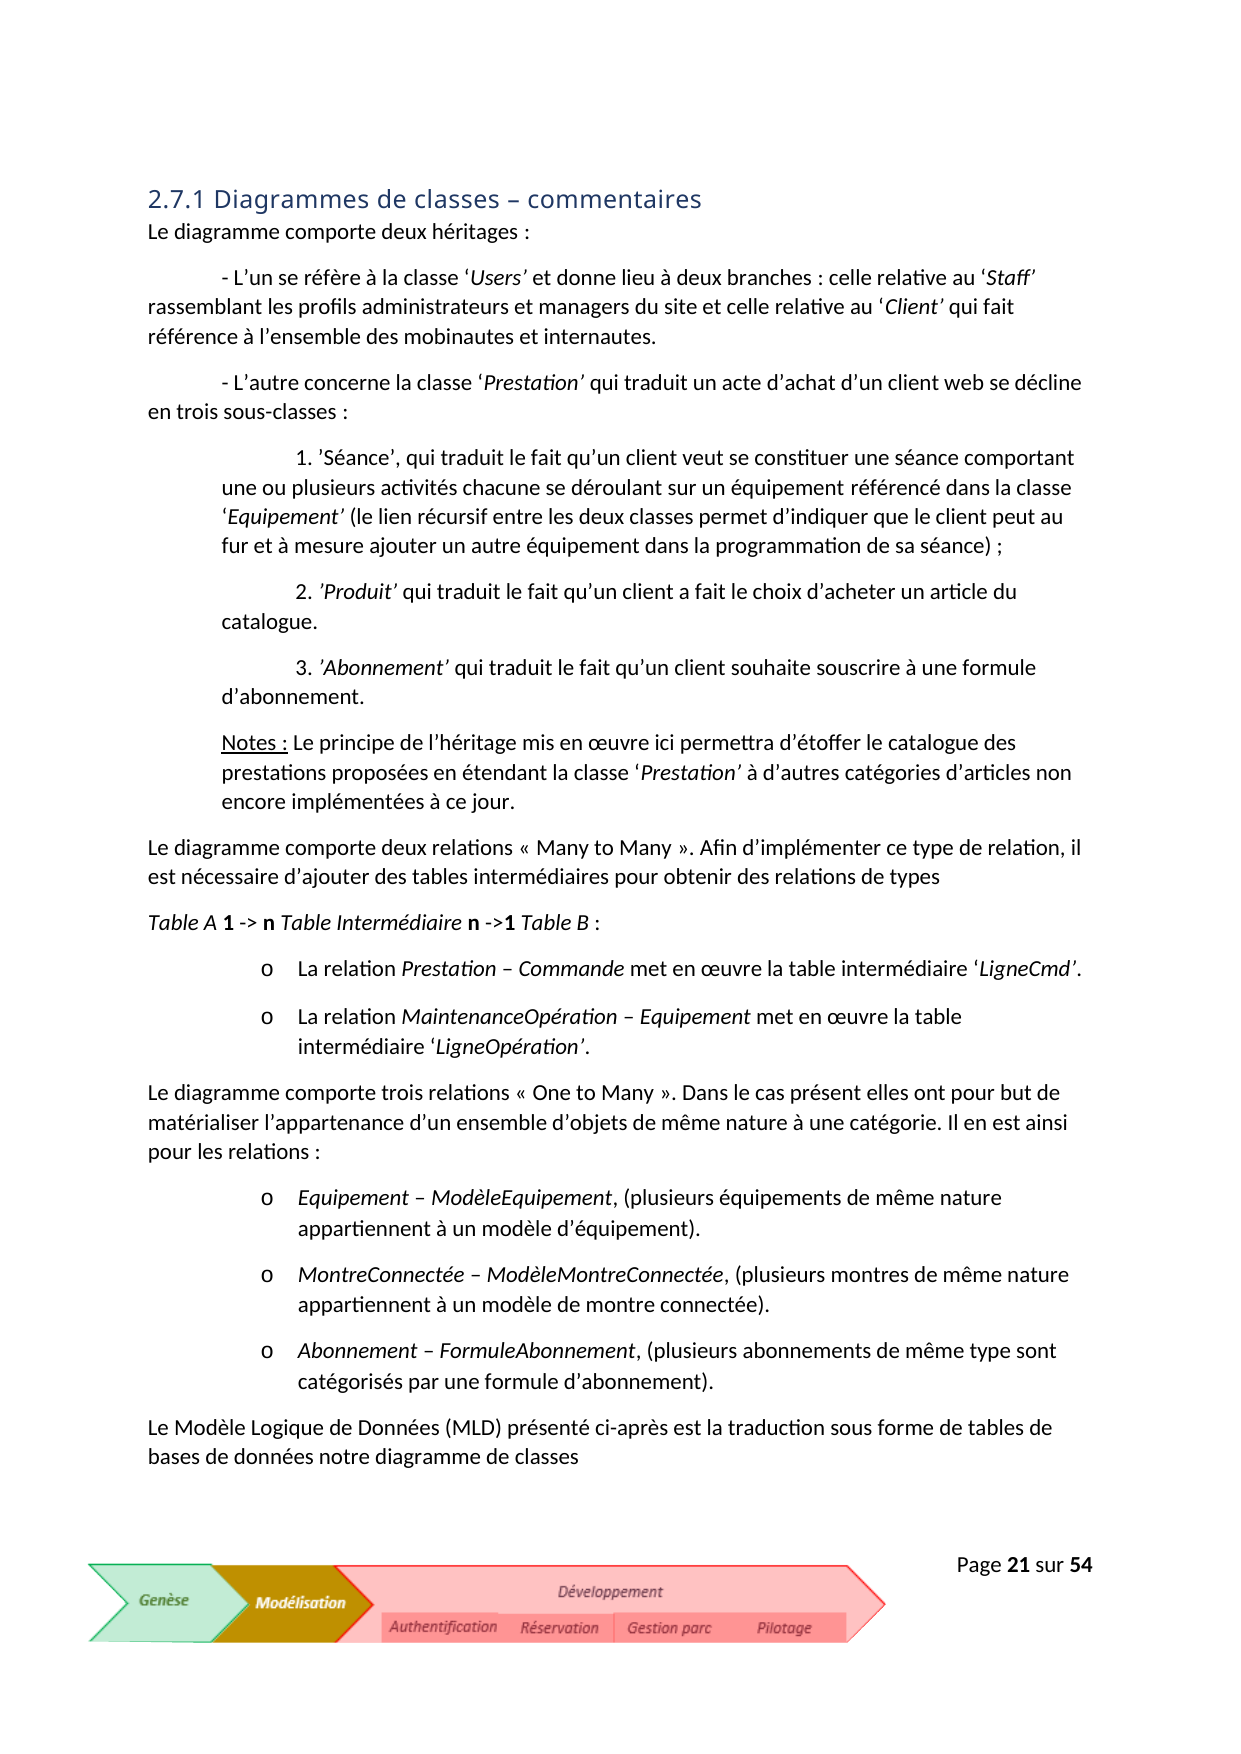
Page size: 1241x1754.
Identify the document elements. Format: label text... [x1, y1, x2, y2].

list Equipement – ModèleEquipement, (plusieurs équipements de même nature appartiennent à un modèle d’équipement). [260, 1183, 1092, 1242]
text 2. ’Produit’ qui traduit le fait qu’un client a fait le choix d’acheter un article du catalogue. [221, 577, 1092, 635]
subtitle 2.7.1 Diagrammes de classes – commentaires [148, 181, 1092, 215]
text - L’un se réfère à la classe ‘Users’ et donne lieu à deux branches : celle relative au ‘Staff’ rassemblant les profils administrateurs et managers du site et celle relative au ‘Client’ qui fait référence à l’ensemble des mobinautes et internautes. [148, 263, 1092, 350]
text - L’autre concerne la classe ‘Prestation’ qui traduit un acte d’achat d’un client web se décline en trois sous-classes : [148, 368, 1092, 425]
text Le diagramme comporte deux héritages : [148, 217, 1092, 245]
text Notes : Le principe de l’héritage mis en œuvre ici permettra d’étoffer le catalogue des prestations proposées en étendant la classe ‘Prestation’ à d’autres catégories d’articles non encore implémentées à ce jour. [221, 728, 1092, 815]
text Le diagramme comporte deux relations « Many to Many ». Afin d’implémenter ce type de relation, il est nécessaire d’ajouter des tables intermédiaires pour obtenir des relations de types [148, 833, 1092, 891]
list MontreConnectée – ModèleMontreConnectée, (plusieurs montres de même nature appartiennent à un modèle de montre connectée). [260, 1260, 1092, 1318]
list Abonnement – FormuleAbonnement, (plusieurs abonnements de même type sont catégorisés par une formule d’abonnement). [260, 1336, 1092, 1395]
list La relation MaintenanceOpération – Equipement met en œuvre la table intermédiaire ‘LigneOpération’. [260, 1002, 1092, 1060]
text Table A 1 -> n Table Intermédiaire n ->1 Table B : [148, 908, 1092, 937]
list La relation Prestation – Commande met en œuvre la table intermédiaire ‘LigneCmd’. [260, 954, 1092, 984]
text Le diagramme comporte trois relations « One to Many ». Dans le cas présent elles ont pour but de matérialiser l’appartenance d’un ensemble d’objets de même nature à une catégorie. Il en est ainsi pour les relations : [148, 1078, 1092, 1165]
text Le Modèle Logique de Données (MLD) présenté ci-après est la traduction sous forme de tables de bases de données notre diagramme de classes [148, 1413, 1092, 1470]
text 3. ’Abonnement’ qui traduit le fait qu’un client souhaite souscrire à une formule d’abonnement. [221, 653, 1092, 710]
text 1. ’Séance’, qui traduit le fait qu’un client veut se constituer une séance comportant une ou plusieurs activités chacune se déroulant sur un équipement référencé dans la classe ‘Equipement’ (le lien récursif entre les deux classes permet d’indiquer que le client peut au fur et à mesure ajouter un autre équipement dans la programmation de sa séance) ; [221, 443, 1092, 559]
